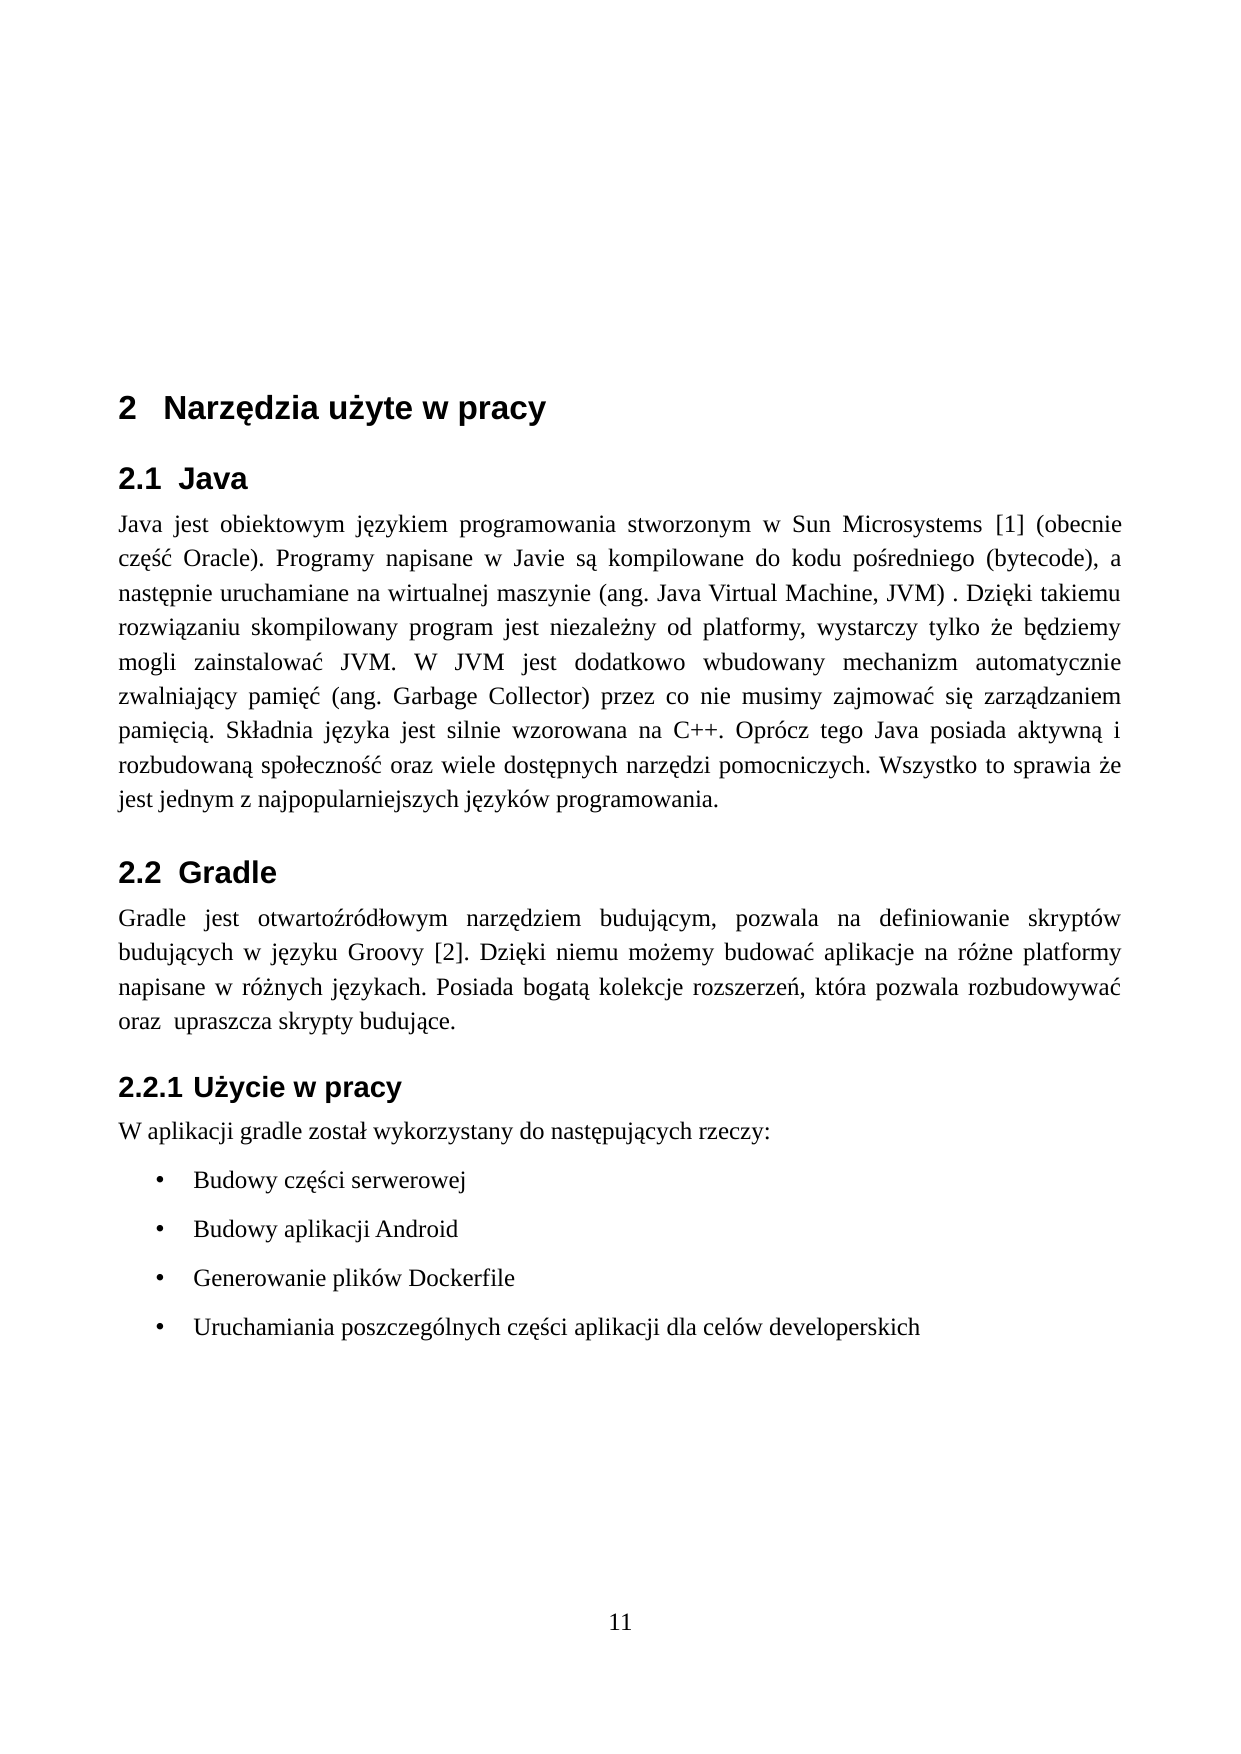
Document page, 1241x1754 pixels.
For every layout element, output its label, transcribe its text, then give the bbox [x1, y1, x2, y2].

text Gradle jest otwartoźródłowym narzędziem budującym, pozwala na definiowanie skryptów budujących w języku Groovy [2]. Dzięki niemu możemy budować aplikacje na różne platformy napisane w różnych językach. Posiada bogatą kolekcje rozszerzeń, która pozwala rozbudowywać oraz upraszcza skrypty budujące. [118, 903, 1122, 1035]
subtitle Gradle [118, 854, 1122, 890]
text Java jest obiektowym językiem programowania stworzonym w Sun Microsystems [1] (obecnie część Oracle). Programy napisane w Javie są kompilowane do kodu pośredniego (bytecode), a następnie uruchamiane na wirtualnej maszynie (ang. Java Virtual Machine, JVM) . Dzięki takiemu rozwiązaniu skompilowany program jest niezależny od platformy, wystarczy tylko że będziemy mogli zainstalować JVM. W JVM jest dodatkowo wbudowany mechanizm automatycznie zwalniający pamięć (ang. Garbage Collector) przez co nie musimy zajmować się zarządzaniem pamięcią. Składnia języka jest silnie wzorowana na C++. Oprócz tego Java posiada aktywną i rozbudowaną społeczność oraz wiele dostępnych narzędzi pomocniczych. Wszystko to sprawia że jest jednym z najpopularniejszych języków programowania. [118, 509, 1122, 813]
list Generowanie plików Dockerfile [156, 1263, 1122, 1292]
text W aplikacji gradle został wykorzystany do następujących rzeczy: [118, 1116, 1122, 1145]
subtitle Użycie w pracy [118, 1070, 1122, 1103]
subtitle Narzędzia użyte w pracy [118, 388, 1122, 427]
subtitle Java [118, 460, 1122, 496]
list Budowy aplikacji Android [156, 1214, 1122, 1243]
list Budowy części serwerowej [156, 1165, 1122, 1194]
list Uruchamiania poszczególnych części aplikacji dla celów developerskich [156, 1312, 1122, 1341]
